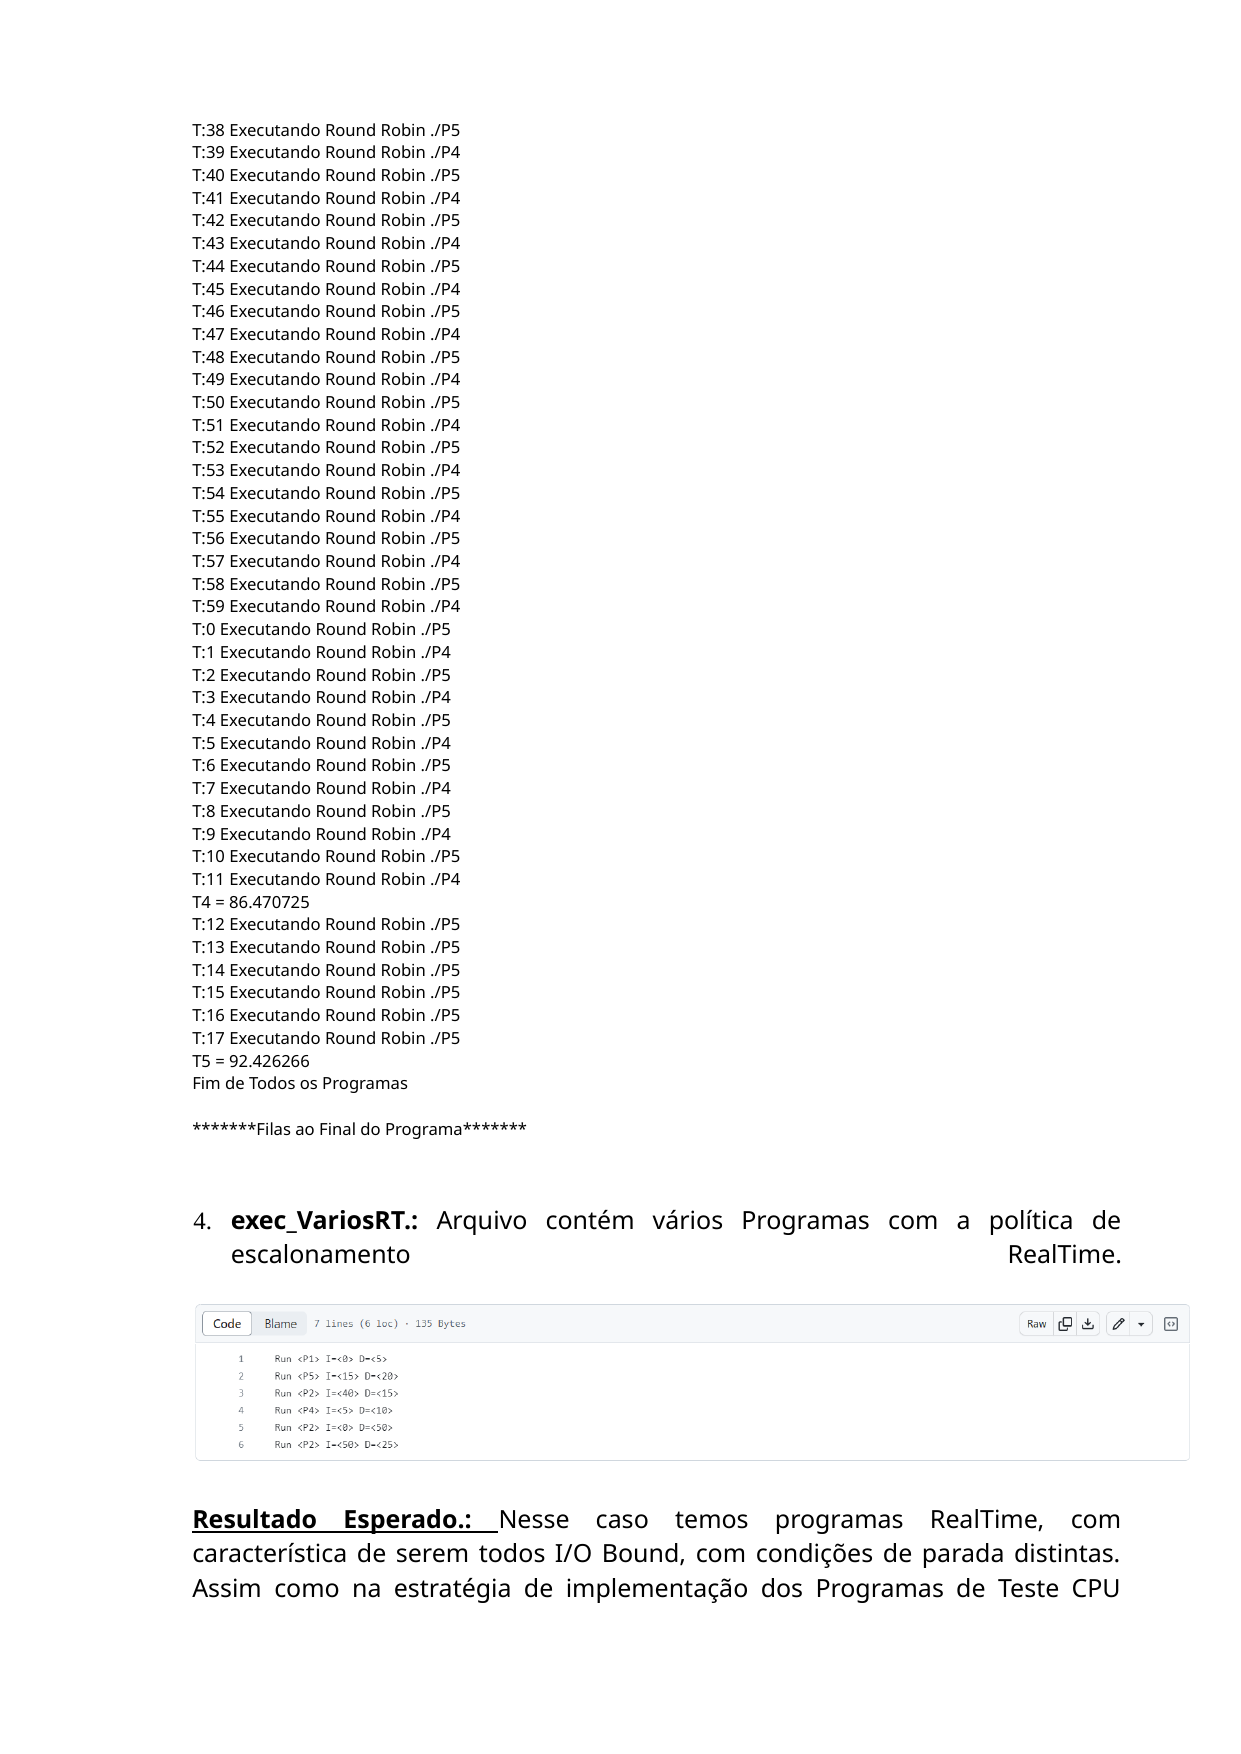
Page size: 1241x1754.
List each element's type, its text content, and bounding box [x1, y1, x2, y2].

text T:15 Executando Round Robin ./P5 [192, 981, 1122, 1004]
text T:48 Executando Round Robin ./P5 [192, 345, 1122, 368]
text T:58 Executando Round Robin ./P5 [192, 572, 1122, 595]
text *******Filas ao Final do Programa******* [192, 1117, 1122, 1140]
text T:1 Executando Round Robin ./P4 [192, 640, 1122, 663]
text T:51 Executando Round Robin ./P4 [192, 413, 1122, 436]
text T:5 Executando Round Robin ./P4 [192, 731, 1122, 754]
text Resultado Esperado.: Nesse caso temos programas RealTime, com característica de serem todos I/O Bound, com condições de parada distintas. Assim como na estratégia de implementação dos Programas de Teste CPU [192, 1502, 1122, 1604]
text T:56 Executando Round Robin ./P5 [192, 527, 1122, 549]
text T:45 Executando Round Robin ./P4 [192, 277, 1122, 300]
text T:54 Executando Round Robin ./P5 [192, 481, 1122, 504]
text T:40 Executando Round Robin ./P5 [192, 163, 1122, 186]
text T:46 Executando Round Robin ./P5 [192, 300, 1122, 322]
text T:13 Executando Round Robin ./P5 [192, 936, 1122, 958]
text T5 = 92.426266 [192, 1049, 1122, 1072]
text T:3 Executando Round Robin ./P4 [192, 686, 1122, 708]
text T:50 Executando Round Robin ./P5 [192, 391, 1122, 413]
text T:7 Executando Round Robin ./P4 [192, 777, 1122, 799]
text T:8 Executando Round Robin ./P5 [192, 799, 1122, 822]
text T:10 Executando Round Robin ./P5 [192, 845, 1122, 867]
text T:9 Executando Round Robin ./P4 [192, 822, 1122, 845]
text T:47 Executando Round Robin ./P4 [192, 322, 1122, 345]
text Fim de Todos os Programas [192, 1072, 1122, 1094]
text T:52 Executando Round Robin ./P5 [192, 436, 1122, 459]
text T:12 Executando Round Robin ./P5 [192, 913, 1122, 936]
text T:59 Executando Round Robin ./P4 [192, 595, 1122, 618]
text T:49 Executando Round Robin ./P4 [192, 368, 1122, 391]
text T:0 Executando Round Robin ./P5 [192, 618, 1122, 640]
text T:4 Executando Round Robin ./P5 [192, 708, 1122, 731]
list exec_VariosRT.: Arquivo contém vários Programas com a política de escalonamento RealTime. [193, 1203, 1122, 1299]
text T:55 Executando Round Robin ./P4 [192, 504, 1122, 527]
text T:41 Executando Round Robin ./P4 [192, 186, 1122, 209]
text T:2 Executando Round Robin ./P5 [192, 663, 1122, 686]
text T:44 Executando Round Robin ./P5 [192, 254, 1122, 277]
text T4 = 86.470725 [192, 890, 1122, 913]
text T:38 Executando Round Robin ./P5 [192, 118, 1122, 141]
text T:11 Executando Round Robin ./P4 [192, 867, 1122, 890]
text T:16 Executando Round Robin ./P5 [192, 1004, 1122, 1026]
text T:53 Executando Round Robin ./P4 [192, 459, 1122, 481]
text T:42 Executando Round Robin ./P5 [192, 209, 1122, 232]
text T:57 Executando Round Robin ./P4 [192, 549, 1122, 572]
text T:39 Executando Round Robin ./P4 [192, 141, 1122, 163]
text T:17 Executando Round Robin ./P5 [192, 1026, 1122, 1049]
text T:6 Executando Round Robin ./P5 [192, 754, 1122, 777]
text T:14 Executando Round Robin ./P5 [192, 958, 1122, 981]
text T:43 Executando Round Robin ./P4 [192, 232, 1122, 254]
